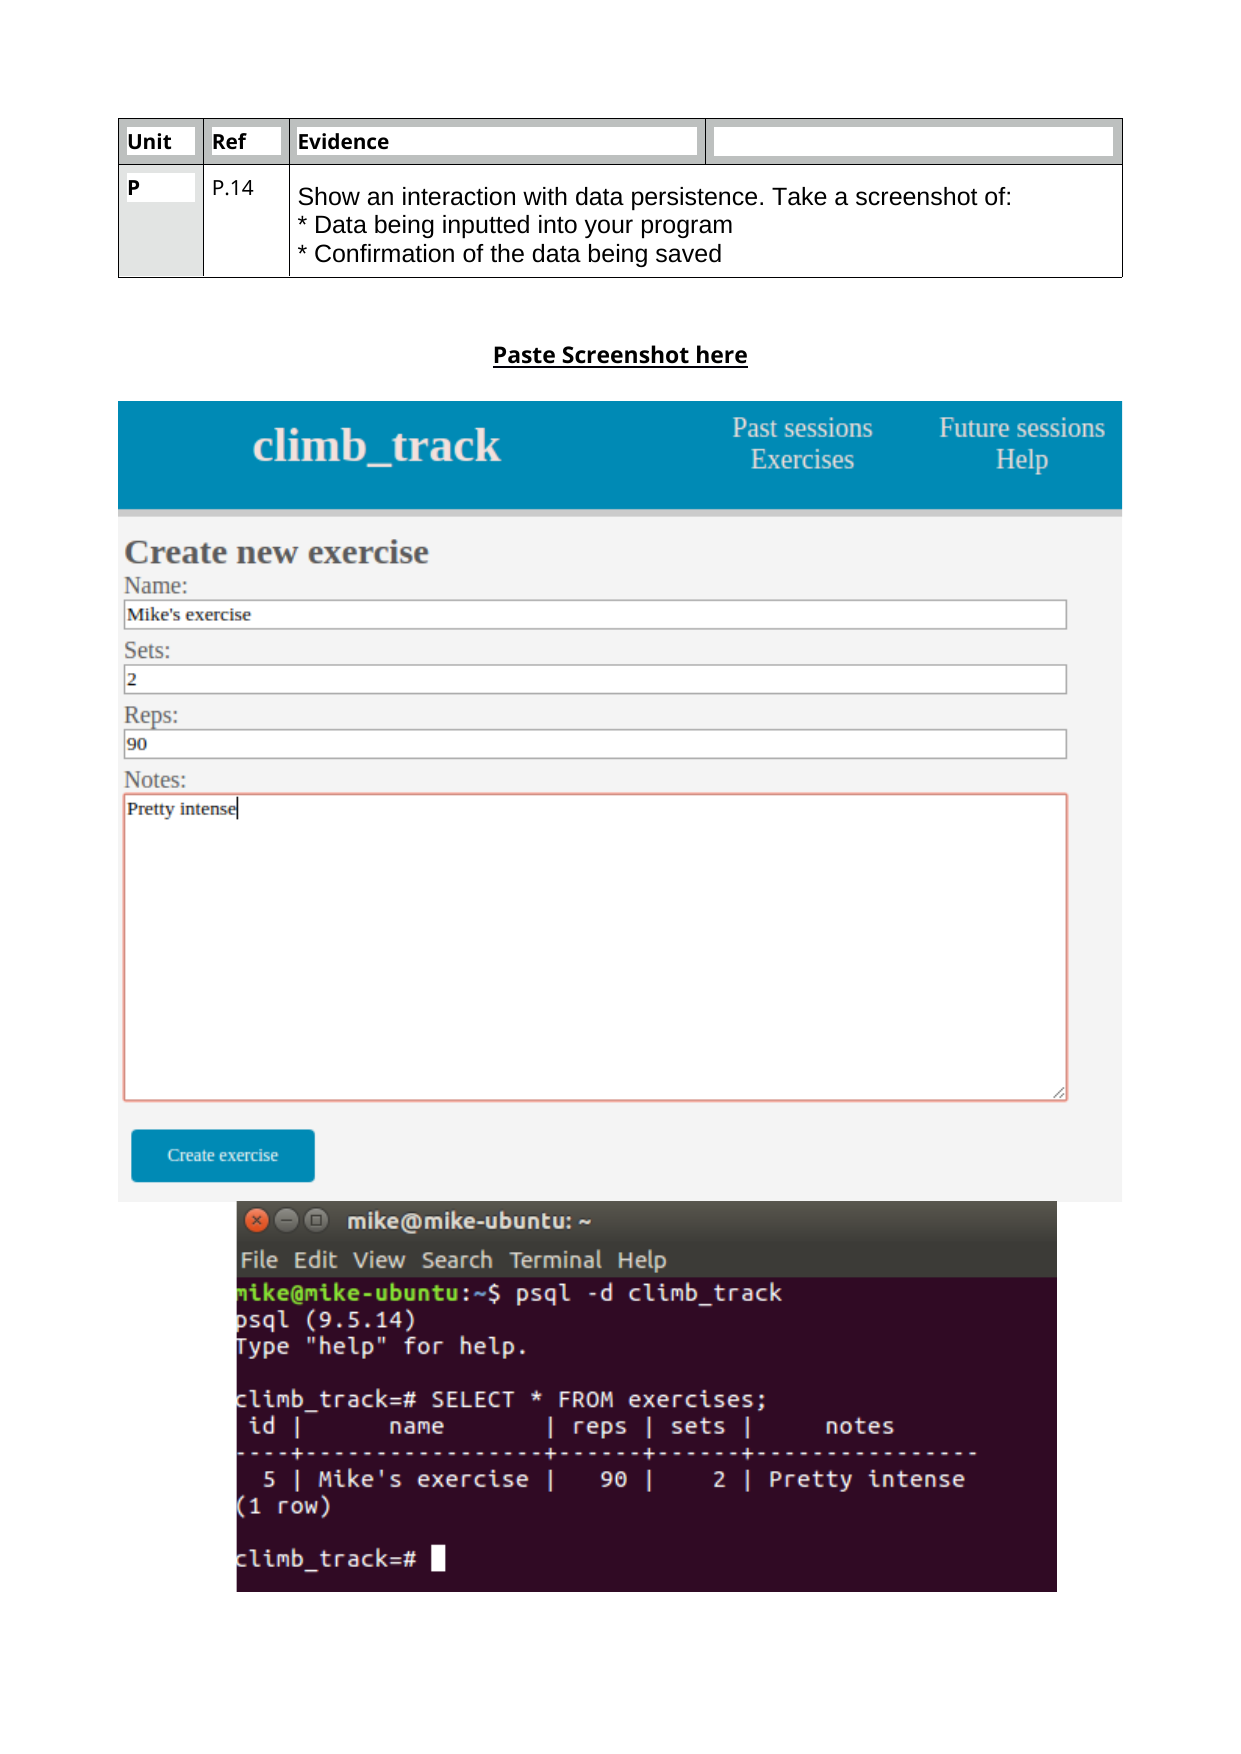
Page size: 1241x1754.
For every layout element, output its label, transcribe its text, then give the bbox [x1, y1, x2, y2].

table_header Evidence [290, 119, 705, 164]
table_header [706, 119, 1122, 164]
picture [455, 439, 474, 461]
picture [254, 439, 272, 461]
picture [769, 455, 779, 468]
picture [1083, 424, 1104, 437]
picture [761, 421, 775, 437]
table_header Ref [204, 119, 289, 164]
picture [977, 424, 987, 437]
picture [1069, 424, 1076, 437]
picture [1018, 424, 1056, 437]
picture [752, 449, 766, 468]
picture [785, 424, 803, 437]
picture [970, 421, 974, 437]
picture [1051, 424, 1059, 436]
table_cell Show an interaction with data persistence. Take a screenshot of: * Data being inputted into your program * Confirmation of the data being saved [290, 165, 1122, 276]
picture [841, 424, 848, 437]
picture [1016, 455, 1027, 468]
picture [794, 455, 854, 468]
picture [749, 424, 758, 437]
picture [275, 428, 286, 461]
picture [476, 428, 501, 461]
table_cell P.14 [204, 165, 289, 276]
picture [864, 424, 872, 437]
picture [1037, 455, 1048, 474]
table_cell P [119, 165, 203, 276]
picture [367, 463, 393, 467]
picture [431, 439, 452, 461]
picture [118, 510, 1123, 1592]
picture [991, 424, 1006, 437]
picture [803, 424, 827, 437]
picture [1076, 424, 1080, 436]
picture [998, 449, 1014, 468]
picture [836, 424, 841, 436]
table_header Unit [119, 119, 203, 164]
picture [289, 439, 299, 461]
picture [735, 418, 746, 437]
picture [291, 428, 298, 435]
text Paste Screenshot here [118, 339, 1122, 371]
picture [956, 424, 966, 437]
picture [342, 428, 366, 461]
picture [782, 455, 792, 468]
picture [302, 439, 339, 461]
picture [1029, 449, 1034, 468]
picture [851, 424, 865, 437]
picture [393, 434, 429, 461]
